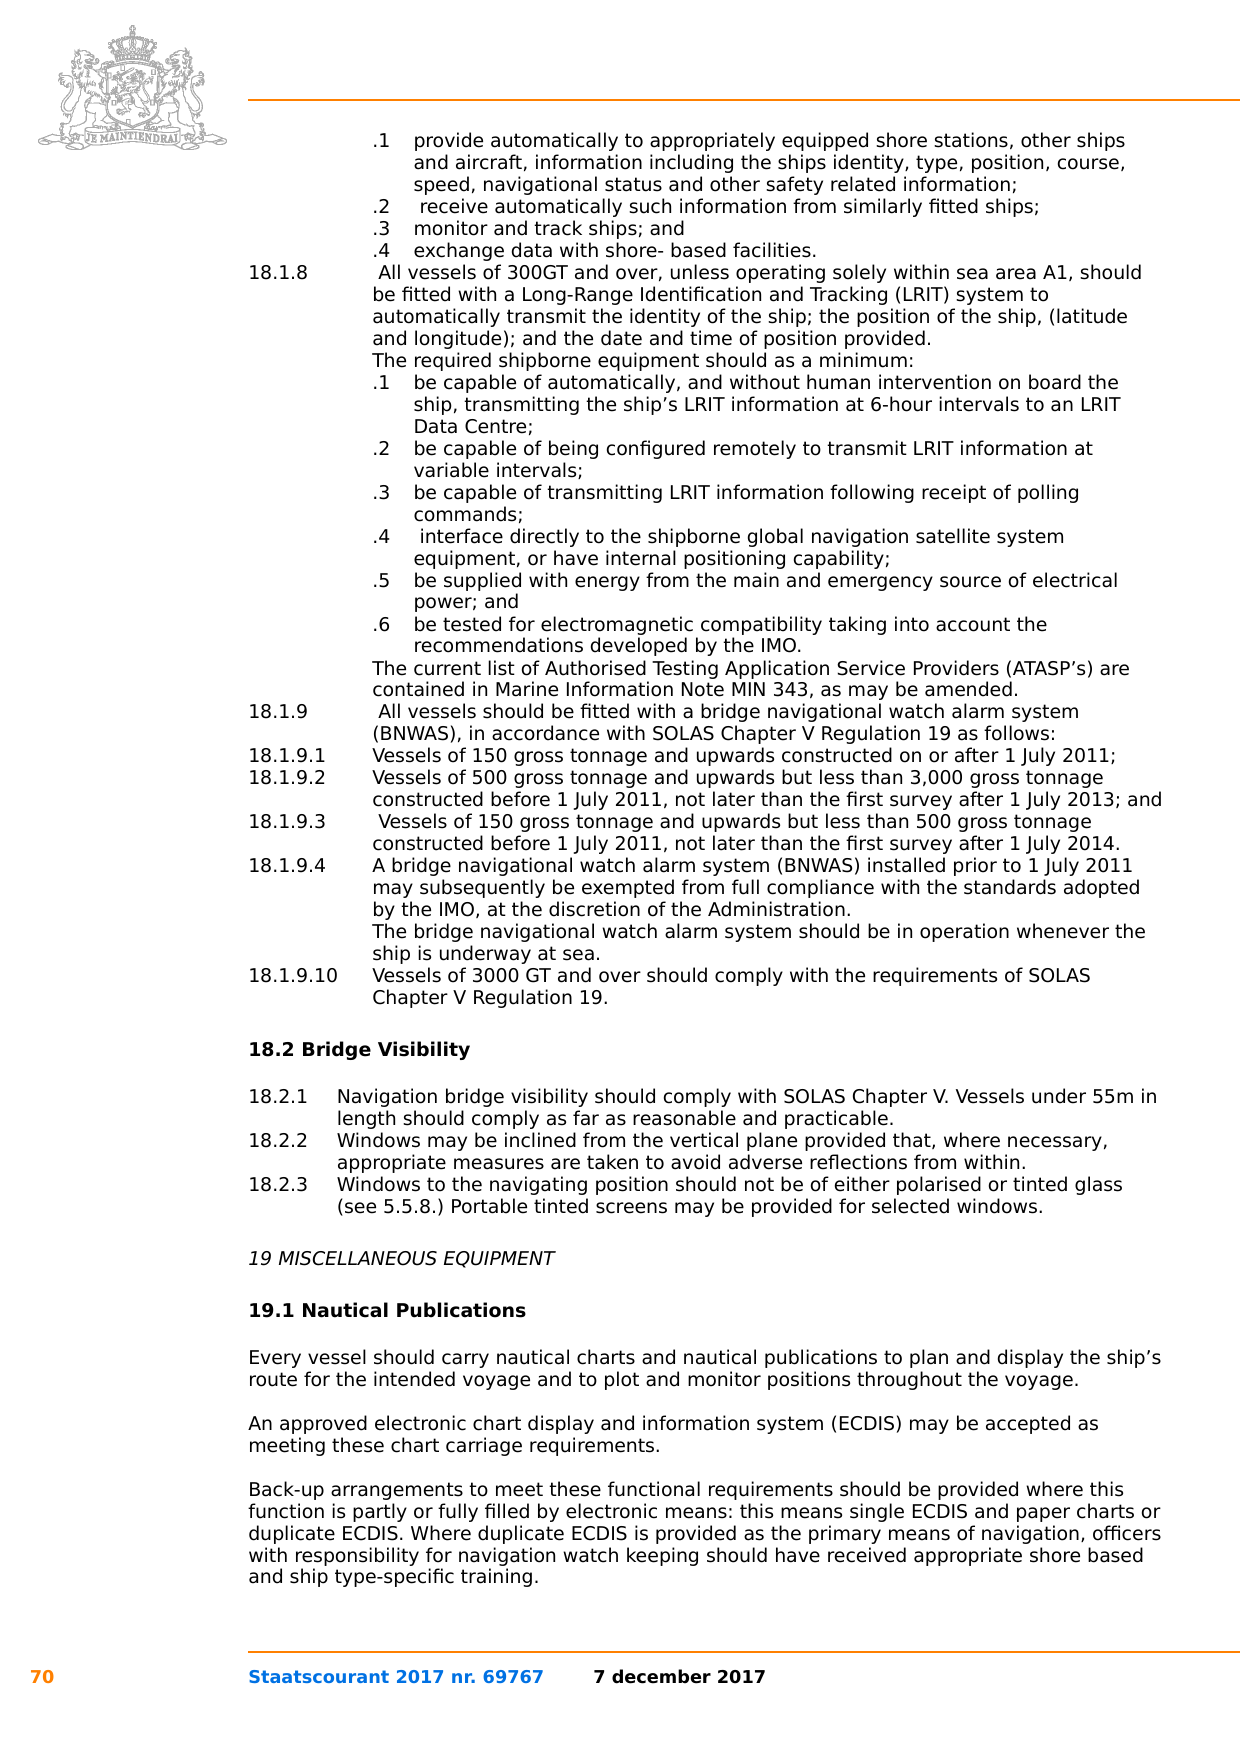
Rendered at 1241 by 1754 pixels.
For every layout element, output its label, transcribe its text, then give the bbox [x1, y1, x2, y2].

text An approved electronic chart display and information system (ECDIS) may be accepted as meeting these chart carriage requirements. [248, 1413, 1163, 1457]
text 18.2.3 Windows to the navigating position should not be of either polarised or tinted glass (see 5.5.8.) Portable tinted screens may be provided for selected windows. [248, 1174, 1163, 1218]
text .2 be capable of being configured remotely to transmit LRIT information at variable intervals; [372, 438, 1163, 482]
text .3 be capable of transmitting LRIT information following receipt of polling commands; [372, 482, 1163, 526]
text .1 be capable of automatically, and without human intervention on board the ship, transmitting the ship’s LRIT information at 6-hour intervals to an LRIT Data Centre; [372, 372, 1163, 438]
text 18.1.9 All vessels should be fitted with a bridge navigational watch alarm system (BNWAS), in accordance with SOLAS Chapter V Regulation 19 as follows: [248, 701, 1163, 745]
text .4 interface directly to the shipborne global navigation satellite system equipment, or have internal positioning capability; [372, 526, 1163, 569]
text Every vessel should carry nautical charts and nautical publications to plan and display the ship’s route for the intended voyage and to plot and monitor positions throughout the voyage. [248, 1347, 1163, 1391]
text The bridge navigational watch alarm system should be in operation whenever the ship is underway at sea. [372, 921, 1163, 965]
text 18.1.9.3 Vessels of 150 gross tonnage and upwards but less than 500 gross tonnage constructed before 1 July 2011, not later than the first survey after 1 July 2014. [248, 811, 1163, 855]
text .4 exchange data with shore- based facilities. [372, 240, 1163, 262]
text The required shipborne equipment should as a minimum: [372, 350, 1163, 372]
text .3 monitor and track ships; and [372, 218, 1163, 240]
text Back-up arrangements to meet these functional requirements should be provided where this function is partly or fully filled by electronic means: this means single ECDIS and paper charts or duplicate ECDIS. Where duplicate ECDIS is provided as the primary means of navigation, officers with responsibility for navigation watch keeping should have received appropriate shore based and ship type-specific training. [248, 1478, 1163, 1588]
text 18.1.9.1 Vessels of 150 gross tonnage and upwards constructed on or after 1 July 2011; [248, 745, 1163, 767]
text .5 be supplied with energy from the main and emergency source of electrical power; and [372, 569, 1163, 613]
subtitle 18.2 Bridge Visibility [248, 1039, 1163, 1061]
text .1 provide automatically to appropriately equipped shore stations, other ships and aircraft, information including the ships identity, type, position, course, speed, navigational status and other safety related information; [372, 130, 1163, 196]
subtitle 19 MISCELLANEOUS EQUIPMENT [248, 1248, 1163, 1270]
text 18.1.8 All vessels of 300GT and over, unless operating solely within sea area A1, should be fitted with a Long-Range Identification and Tracking (LRIT) system to automatically transmit the identity of the ship; the position of the ship, (latitude and longitude); and the date and time of position provided. [248, 262, 1163, 350]
picture [38, 25, 227, 150]
text 18.2.1 Navigation bridge visibility should comply with SOLAS Chapter V. Vessels under 55m in length should comply as far as reasonable and practicable. [248, 1086, 1163, 1130]
subtitle 19.1 Nautical Publications [248, 1300, 1163, 1322]
text 18.1.9.2 Vessels of 500 gross tonnage and upwards but less than 3,000 gross tonnage constructed before 1 July 2011, not later than the first survey after 1 July 2013; and [248, 767, 1163, 811]
text 18.1.9.4 A bridge navigational watch alarm system (BNWAS) installed prior to 1 July 2011 may subsequently be exempted from full compliance with the standards adopted by the IMO, at the discretion of the Administration. [248, 855, 1163, 921]
text 18.2.2 Windows may be inclined from the vertical plane provided that, where necessary, appropriate measures are taken to avoid adverse reflections from within. [248, 1130, 1163, 1174]
text .2 receive automatically such information from similarly fitted ships; [372, 196, 1163, 218]
text The current list of Authorised Testing Application Service Providers (ATASP’s) are contained in Marine Information Note MIN 343, as may be amended. [372, 657, 1163, 701]
text 18.1.9.10 Vessels of 3000 GT and over should comply with the requirements of SOLAS Chapter V Regulation 19. [248, 965, 1163, 1009]
text .6 be tested for electromagnetic compatibility taking into account the recommendations developed by the IMO. [372, 613, 1163, 657]
